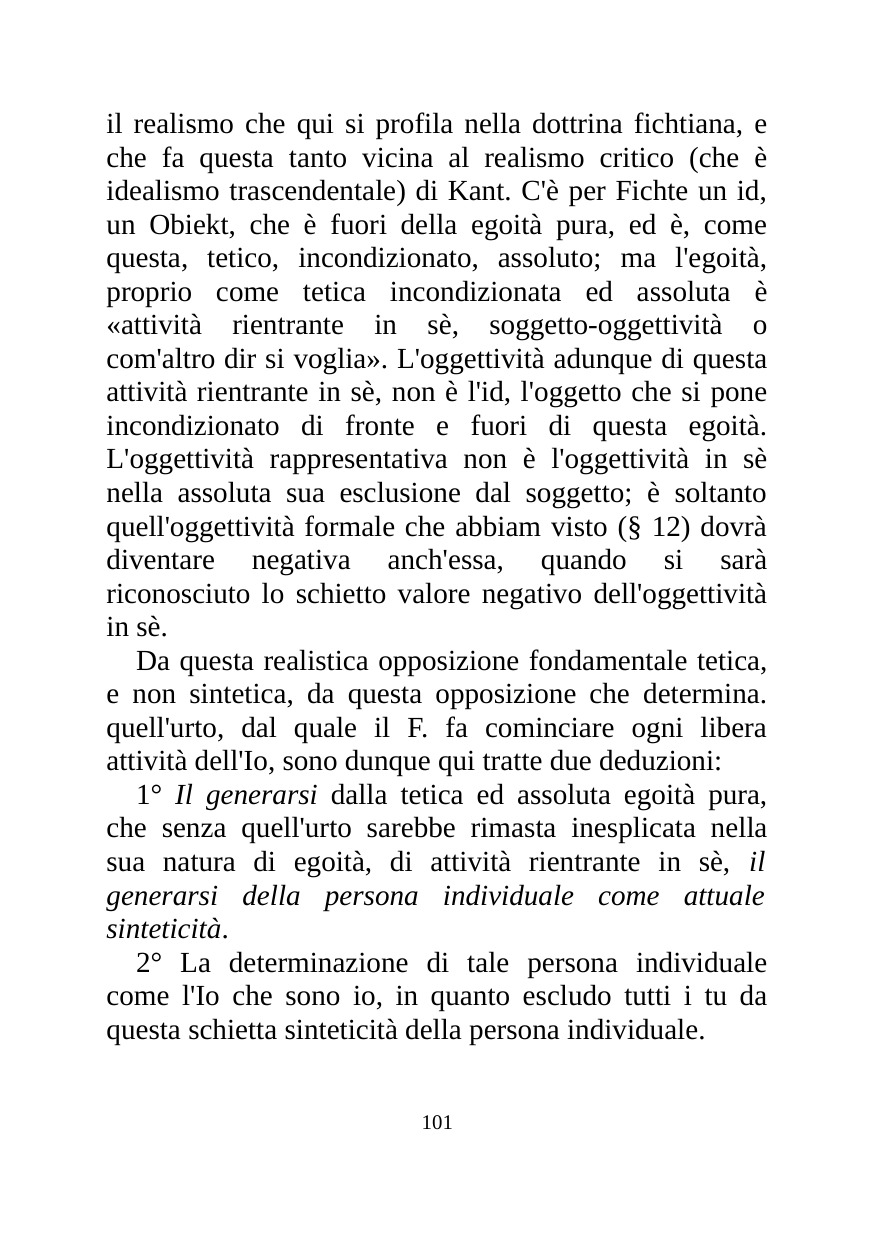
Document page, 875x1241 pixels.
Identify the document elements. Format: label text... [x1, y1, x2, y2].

text il realismo che qui si profila nella dottrina fichtiana, e che fa questa tanto vicina al realismo critico (che è idealismo trascendentale) di Kant. C'è per Fichte un id, un Obiekt, che è fuori della egoità pura, ed è, come questa, tetico, incondizionato, assoluto; ma l'egoità, proprio come tetica incondizionata ed assoluta è «attività rientrante in sè, soggetto-oggettività o com'altro dir si voglia». L'oggettività adunque di questa attività rientrante in sè, non è l'id, l'oggetto che si pone incondizionato di fronte e fuori di questa egoità. L'oggettività rappresentativa non è l'oggettività in sè nella assoluta sua esclusione dal soggetto; è soltanto quell'oggettività formale che abbiam visto (§ 12) dovrà diventare negativa anch'essa, quando si sarà riconosciuto lo schietto valore negativo dell'oggettività in sè. [106, 106, 768, 643]
text Da questa realistica opposizione fondamentale tetica, e non sintetica, da questa opposizione che determina. quell'urto, dal quale il F. fa cominciare ogni libera attività dell'Io, sono dunque qui tratte due deduzioni: [106, 643, 768, 777]
text 1° Il generarsi dalla tetica ed assoluta egoità pura, che senza quell'urto sarebbe rimasta inesplicata nella sua natura di egoità, di attività rientrante in sè, il generarsi della persona individuale come attuale sinteticità. [106, 777, 768, 945]
text 2° La determinazione di tale persona individuale come l'Io che sono io, in quanto escludo tutti i tu da questa schietta sinteticità della persona individuale. [106, 945, 768, 1045]
